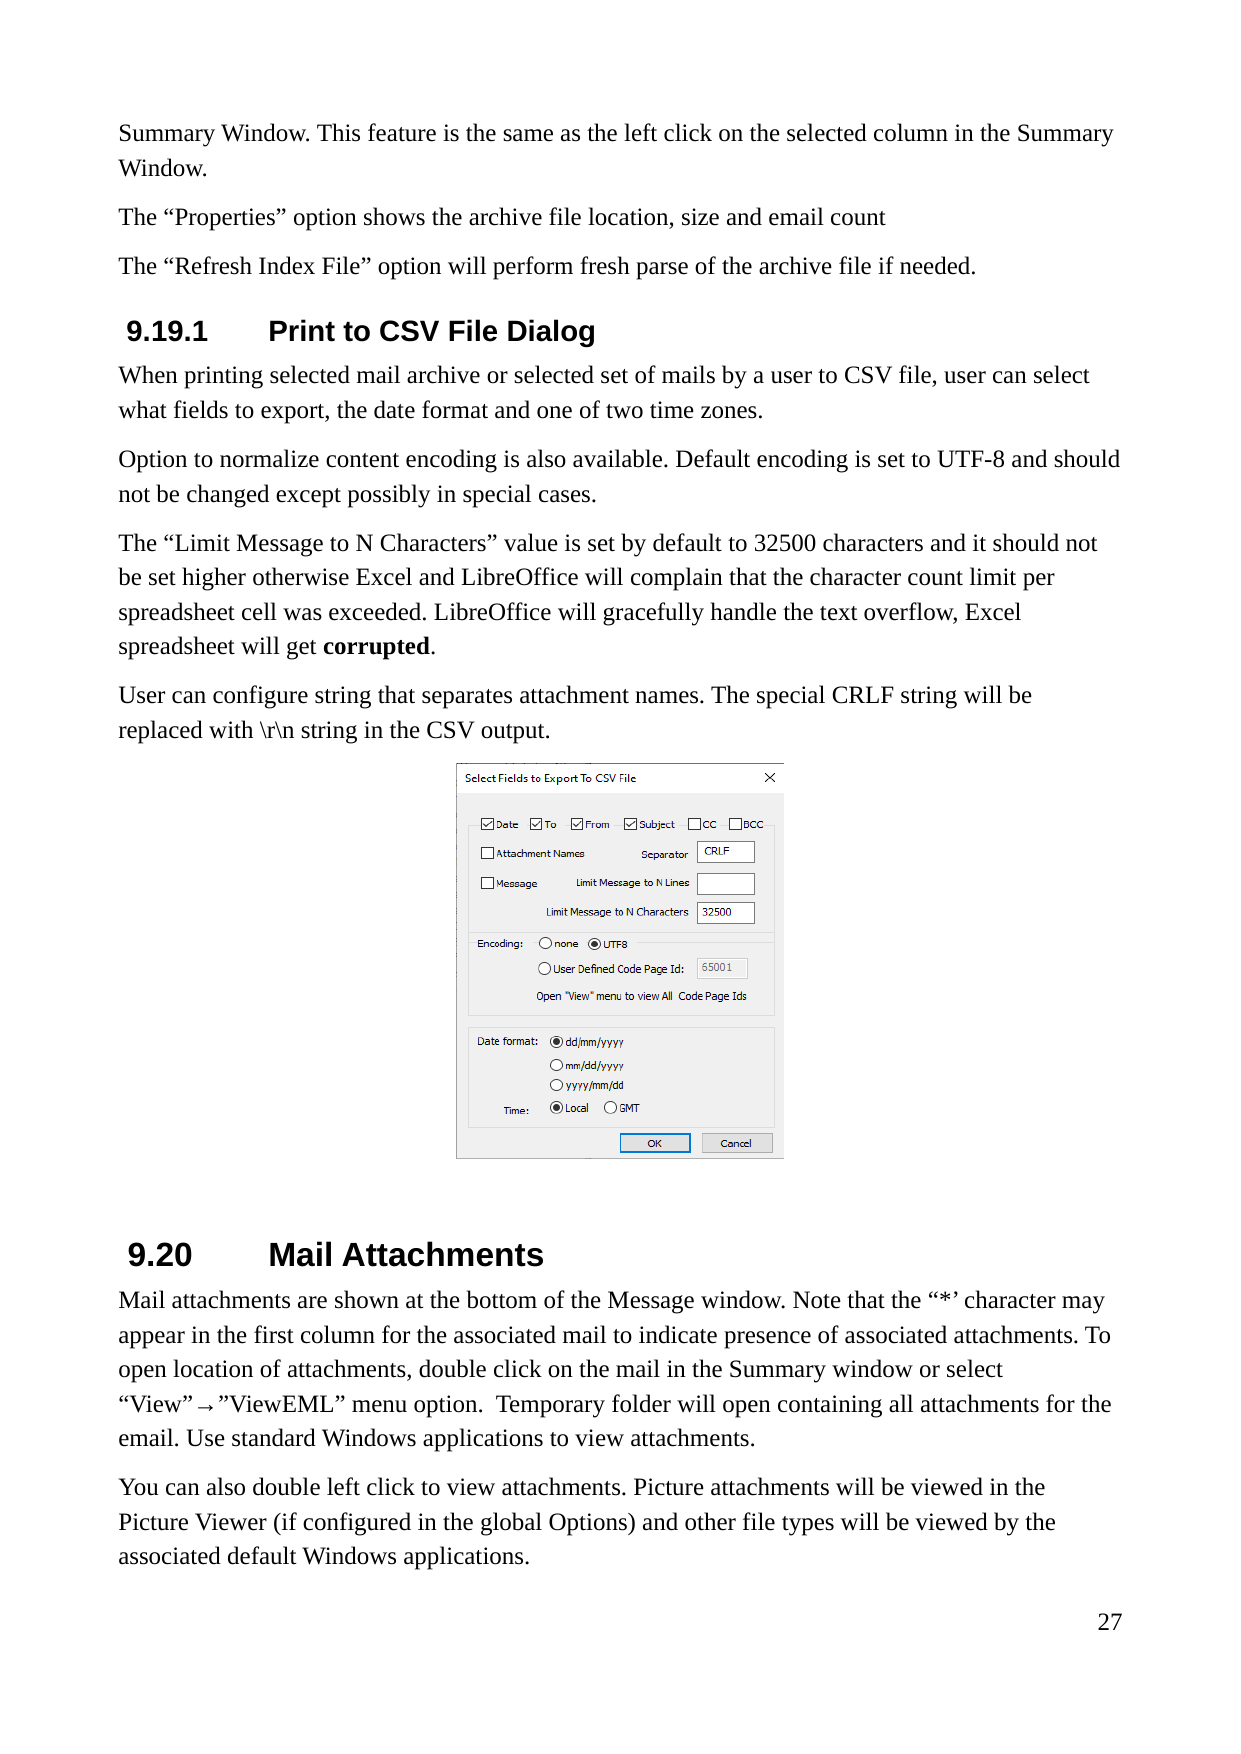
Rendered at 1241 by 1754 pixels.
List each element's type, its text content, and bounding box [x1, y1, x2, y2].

text Option to normalize content encoding is also available. Default encoding is set to UTF-8 and should not be changed except possibly in special cases. [118, 444, 1122, 507]
text The “Properties” option shows the archive file location, size and email count [118, 202, 1122, 230]
subtitle Print to CSV File Dialog [118, 314, 1122, 348]
text The “Refresh Index File” option will perform fresh parse of the archive file if needed. [118, 251, 1122, 279]
text When printing selected mail archive or selected set of mails by a user to CSV file, user can select what fields to export, the date format and one of two time zones. [118, 361, 1122, 424]
text User can configure string that separates attachment names. The special CRLF string will be replaced with \r\n string in the CSV output. [118, 680, 1122, 743]
text The “Limit Message to N Characters” value is set by default to 32500 characters and it should not be set higher otherwise Excel and LibreOffice will complain that the character count limit per spreadsheet cell was exceeded. LibreOffice will gracefully handle the text overflow, Excel spreadsheet will get corrupted. [118, 528, 1122, 660]
text You can also double left click to view attachments. Picture attachments will be viewed in the Picture Viewer (if configured in the global Options) and other file types will be viewed by the associated default Windows applications. [118, 1472, 1122, 1570]
subtitle Mail Attachments [118, 1234, 1122, 1273]
text Mail attachments are shown at the bottom of the Message window. Note that the “*’ character may appear in the first column for the associated mail to indicate presence of associated attachments. To open location of attachments, double click on the mail in the Summary window or select “View”→”ViewEML” menu option. Temporary folder will open containing all attachments for the email. Use standard Windows applications to view attachments. [118, 1286, 1122, 1452]
picture [456, 763, 784, 1159]
text Summary Window. This feature is the same as the left click on the selected column in the Summary Window. [118, 118, 1122, 181]
